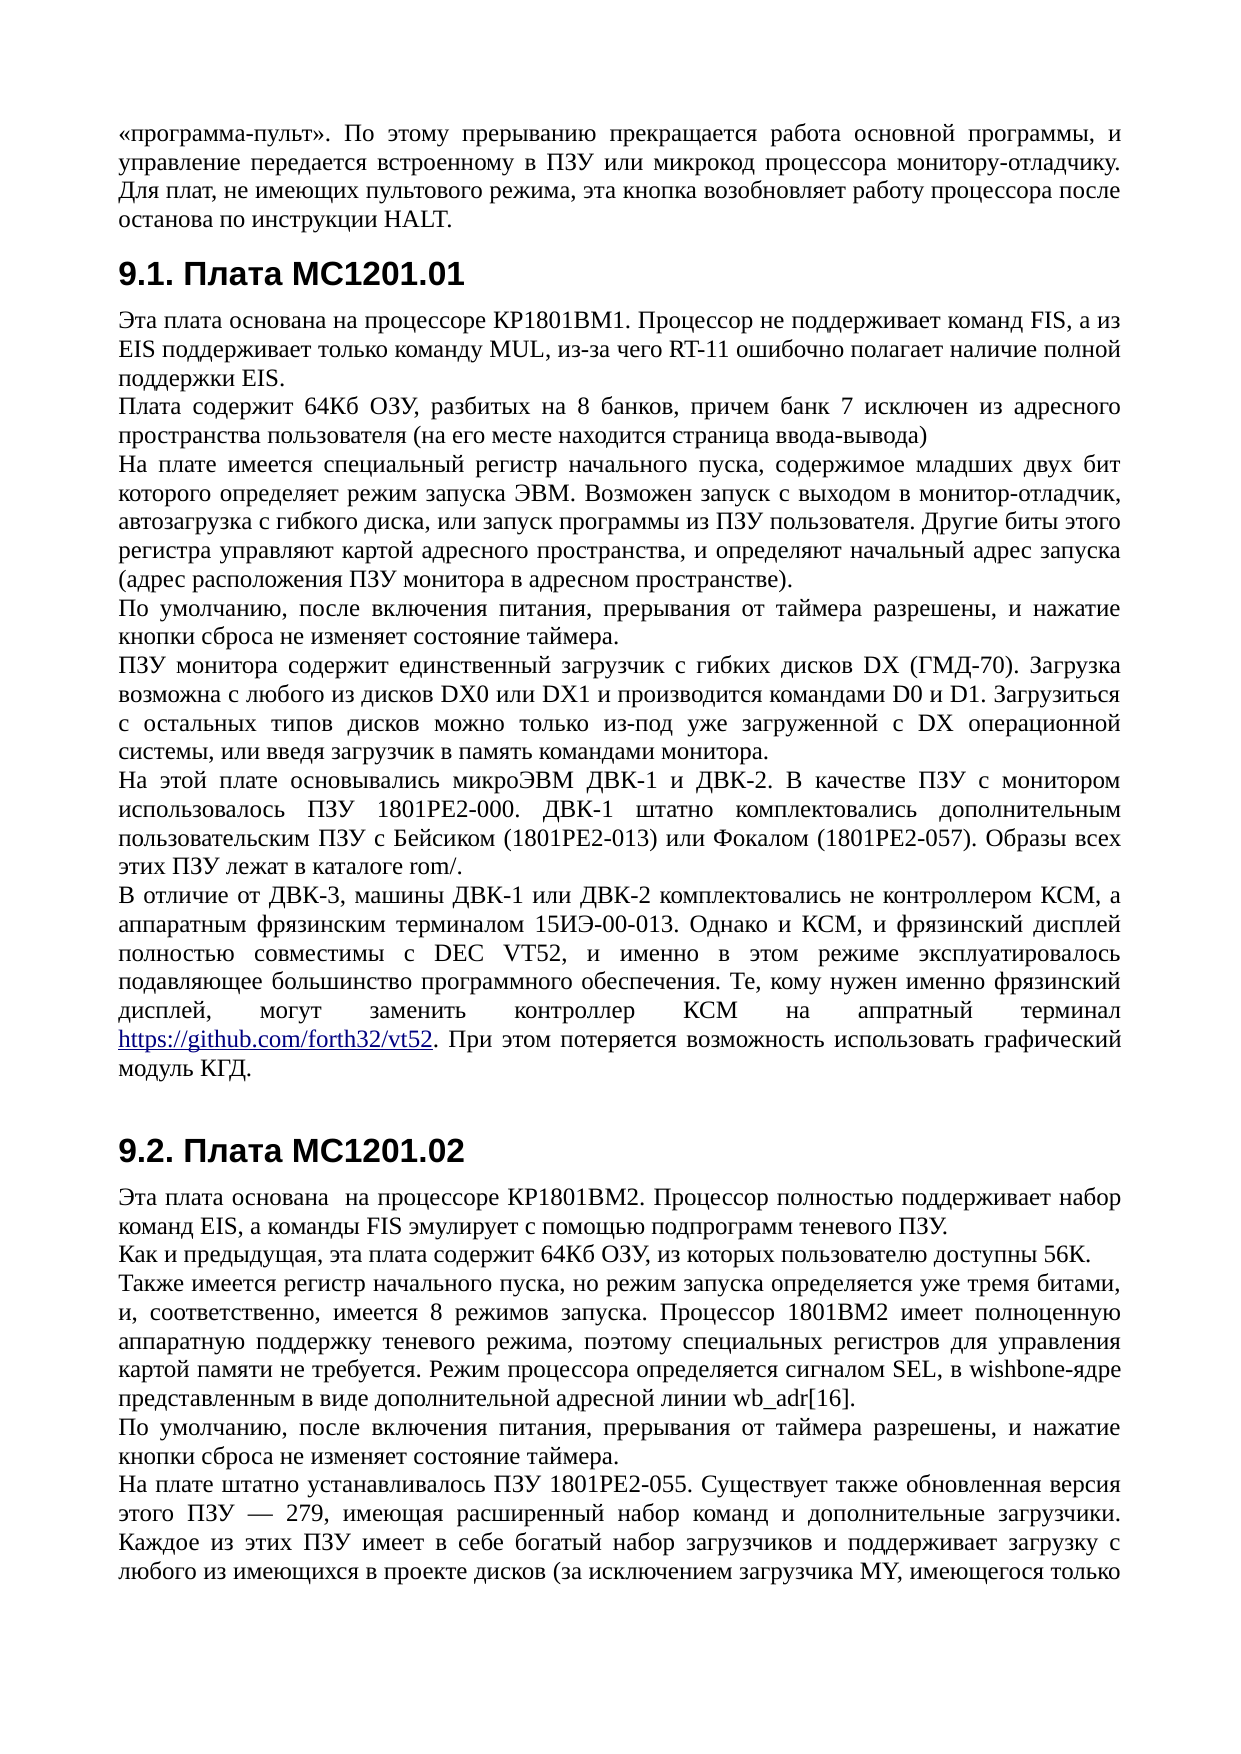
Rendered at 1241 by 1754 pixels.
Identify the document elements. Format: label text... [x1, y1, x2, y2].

text ПЗУ монитора содержит единственный загрузчик с гибких дисков DX (ГМД-70). Загрузка возможна с любого из дисков DX0 или DX1 и производится командами D0 и D1. Загрузиться с остальных типов дисков можно только из-под уже загруженной с DX операционной системы, или введя загрузчик в память командами монитора. [118, 650, 1122, 765]
text «программа-пульт». По этому прерыванию прекращается работа основной программы, и управление передается встроенному в ПЗУ или микрокод процессора монитору-отладчику. Для плат, не имеющих пультового режима, эта кнопка возобновляет работу процессора после останова по инструкции HALT. [118, 118, 1122, 233]
text В отличие от ДВК-3, машины ДВК-1 или ДВК-2 комплектовались не контроллером КСМ, а аппаратным фрязинским терминалом 15ИЭ-00-013. Однако и КСМ, и фрязинский дисплей полностью совместимы с DEC VT52, и именно в этом режиме эксплуатировалось подавляющее большинство программного обеспечения. Те, кому нужен именно фрязинский дисплей, могут заменить контроллер КСМ на аппратный терминал https://github.com/forth32/vt52. При этом потеряется возможность использовать графический модуль КГД. [118, 880, 1122, 1081]
text На этой плате основывались микроЭВМ ДВК-1 и ДВК-2. В качестве ПЗУ с монитором использовалось ПЗУ 1801РЕ2-000. ДВК-1 штатно комплектовались дополнительным пользовательским ПЗУ с Бейсиком (1801РЕ2-013) или Фокалом (1801РЕ2-057). Образы всех этих ПЗУ лежат в каталоге rom/. [118, 765, 1122, 880]
text Как и предыдущая, эта плата содержит 64Кб ОЗУ, из которых пользователю доступны 56К. [118, 1239, 1122, 1268]
text По умолчанию, после включения питания, прерывания от таймера разрешены, и нажатие кнопки сброса не изменяет состояние таймера. [118, 1412, 1122, 1469]
text По умолчанию, после включения питания, прерывания от таймера разрешены, и нажатие кнопки сброса не изменяет состояние таймера. [118, 593, 1122, 650]
subtitle 9.2. Плата МС1201.02 [118, 1131, 1122, 1169]
text Также имеется регистр начального пуска, но режим запуска определяется уже тремя битами, и, соответственно, имеется 8 режимов запуска. Процессор 1801ВМ2 имеет полноценную аппаратную поддержку теневого режима, поэтому специальных регистров для управления картой памяти не требуется. Режим процессора определяется сигналом SEL, в wishbone-ядре представленным в виде дополнительной адресной линии wb_adr[16]. [118, 1268, 1122, 1412]
text Эта плата основана на процессоре КР1801ВМ1. Процессор не поддерживает команд FIS, а из EIS поддерживает только команду MUL, из-за чего RT-11 ошибочно полагает наличие полной поддержки EIS. [118, 305, 1122, 391]
text На плате имеется специальный регистр начального пуска, содержимое младших двух бит которого определяет режим запуска ЭВМ. Возможен запуск с выходом в монитор-отладчик, автозагрузка с гибкого диска, или запуск программы из ПЗУ пользователя. Другие биты этого регистра управляют картой адресного пространства, и определяют начальный адрес запуска (адрес расположения ПЗУ монитора в адресном пространстве). [118, 449, 1122, 593]
text Плата содержит 64Кб ОЗУ, разбитых на 8 банков, причем банк 7 исключен из адресного пространства пользователя (на его месте находится страница ввода-вывода) [118, 391, 1122, 449]
text Эта плата основана на процессоре КР1801ВМ2. Процессор полностью поддерживает набор команд EIS, а команды FIS эмулирует с помощью подпрограмм теневого ПЗУ. [118, 1182, 1122, 1239]
subtitle 9.1. Плата МС1201.01 [118, 254, 1122, 293]
text На плате штатно устанавливалось ПЗУ 1801РЕ2-055. Существует также обновленная версия этого ПЗУ — 279, имеющая расширенный набор команд и дополнительные загрузчики. Каждое из этих ПЗУ имеет в себе богатый набор загрузчиков и поддерживает загрузку с любого из имеющихся в проекте дисков (за исключением загрузчика MY, имеющегося только [118, 1469, 1122, 1584]
